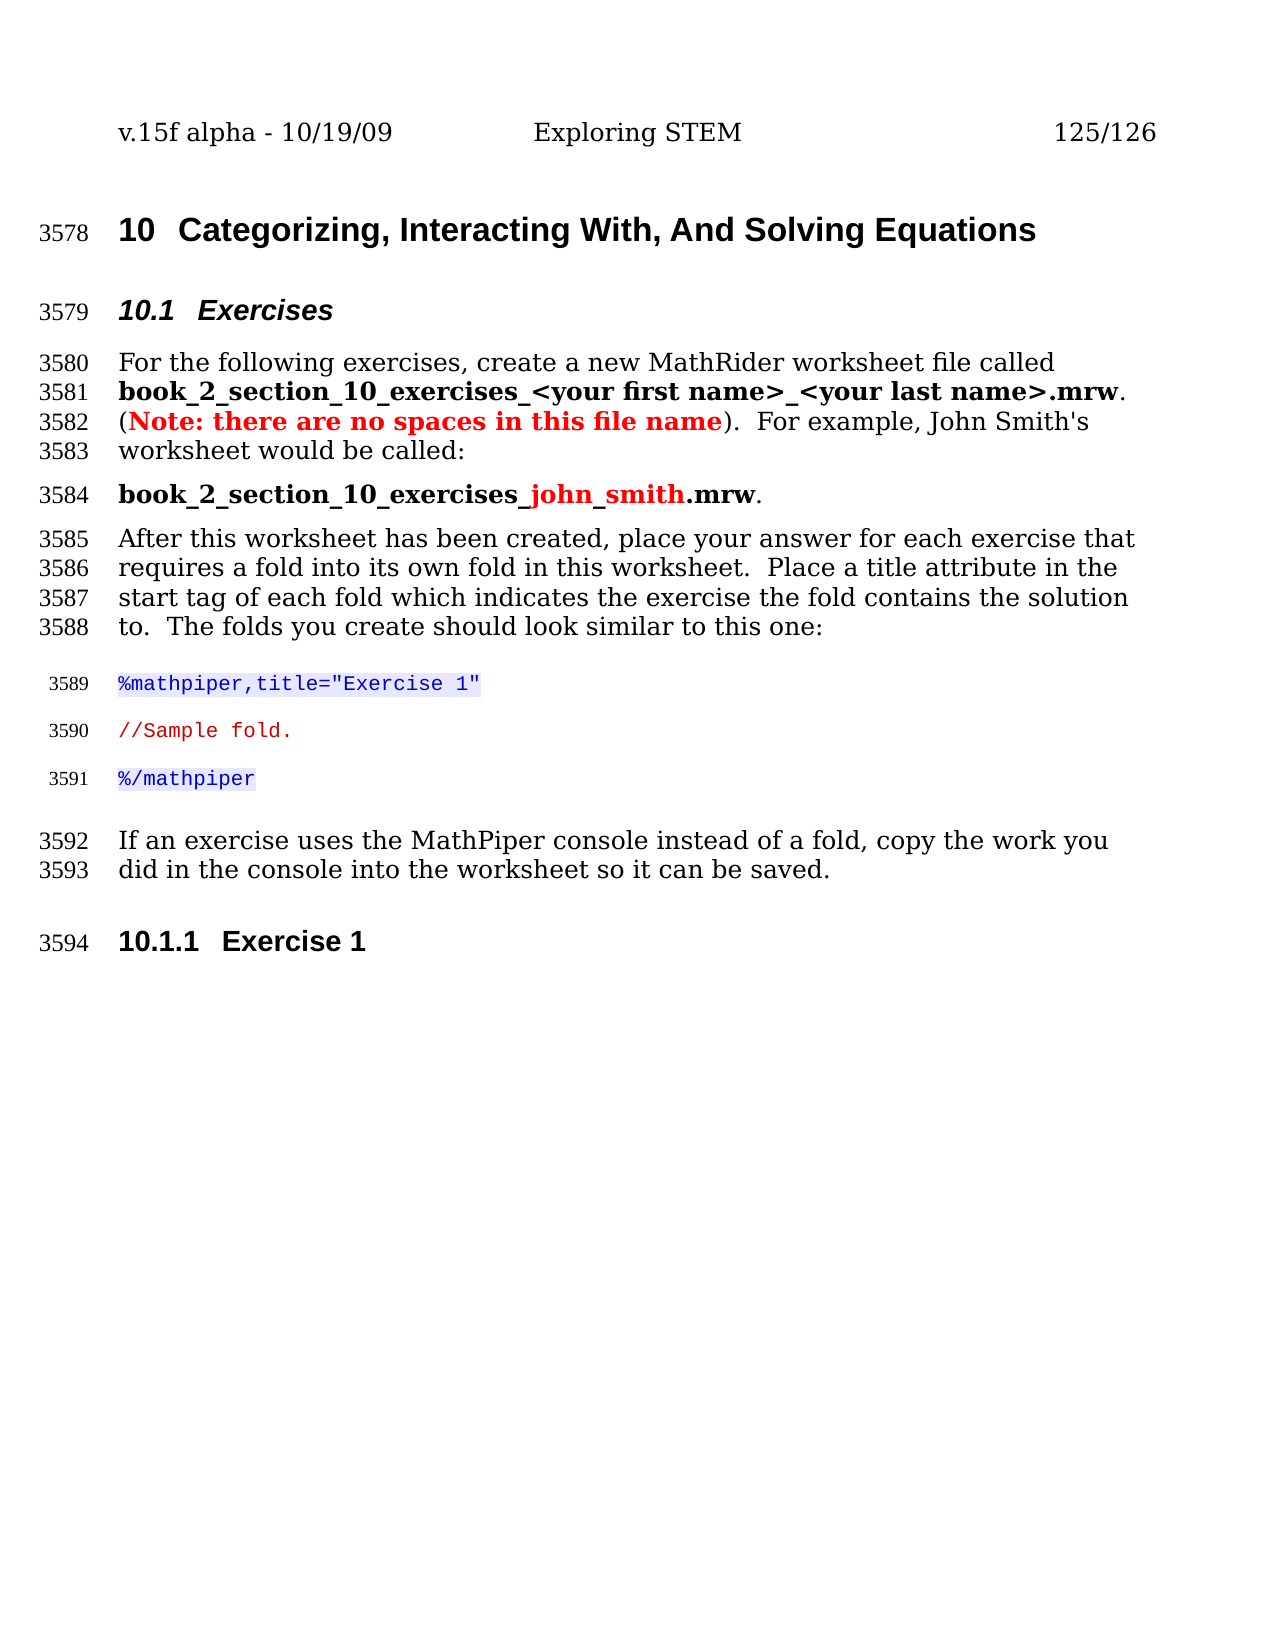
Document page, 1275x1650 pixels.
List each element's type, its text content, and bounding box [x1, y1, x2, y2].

text If an exercise uses the MathPiper console instead of a fold, copy the work you did in the console into the worksheet so it can be saved. [118, 826, 1157, 884]
subtitle Exercises [118, 293, 1157, 327]
text %/mathpiper [118, 768, 1157, 791]
text //Sample fold. [118, 720, 1157, 744]
text %mathpiper,title="Exercise 1" [118, 673, 1157, 697]
text For the following exercises, create a new MathRider worksheet file called book_2_section_10_exercises_<your first name>_<your last name>.mrw. (Note: there are no spaces in this file name). For example, John Smith's worksheet would be called: [118, 348, 1157, 465]
text After this worksheet has been created, place your answer for each exercise that requires a fold into its own fold in this worksheet. Place a title attribute in the start tag of each fold which indicates the exercise the fold contains the solution to. The folds you create should look similar to this one: [118, 524, 1157, 641]
text book_2_section_10_exercises_john_smith.mrw. [118, 480, 1157, 509]
subtitle Categorizing, Interacting With, And Solving Equations [118, 210, 1157, 248]
subtitle Exercise 1 [118, 923, 1157, 957]
